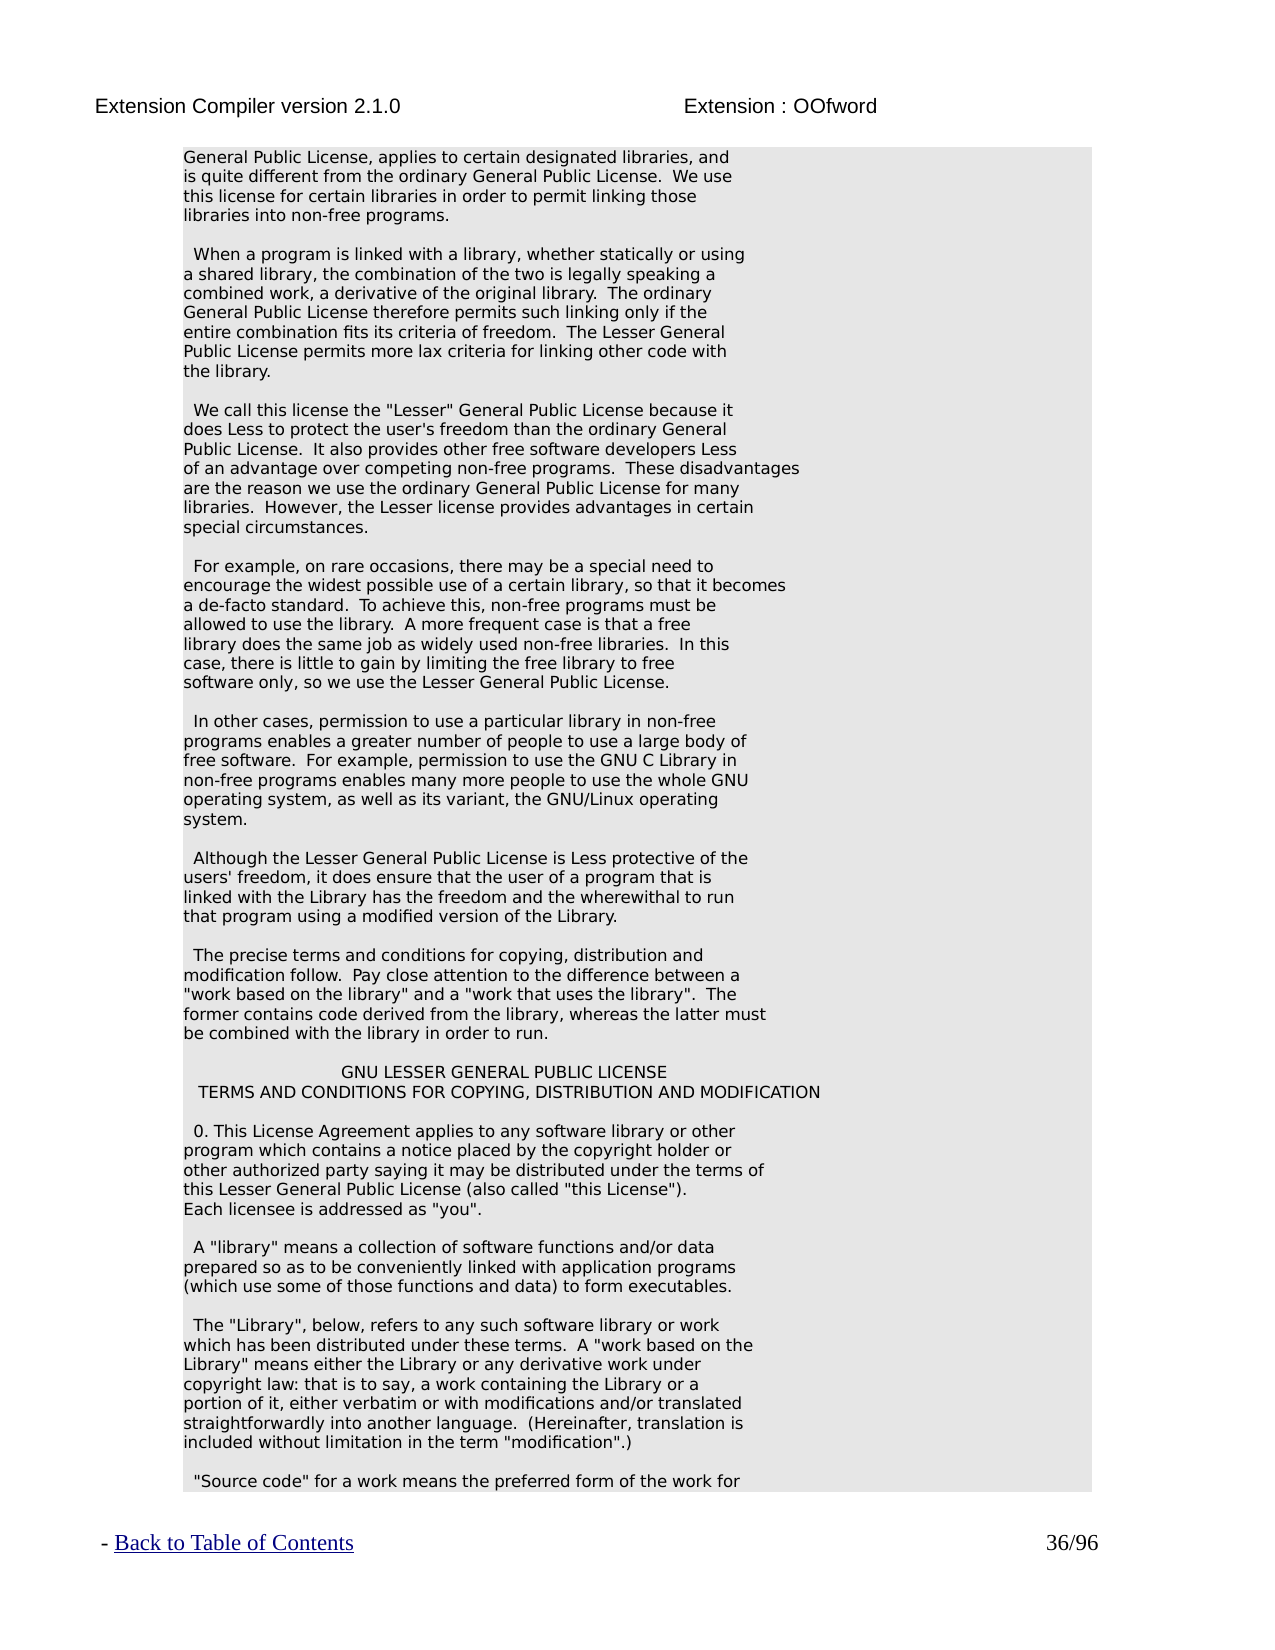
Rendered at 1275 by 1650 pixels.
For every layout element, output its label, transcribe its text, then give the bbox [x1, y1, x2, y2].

text General Public License therefore permits such linking only if the [183, 303, 1092, 323]
text A "library" means a collection of software functions and/or data [183, 1238, 1092, 1258]
text Although the Lesser General Public License is Less protective of the [183, 849, 1092, 868]
text "Source code" for a work means the preferred form of the work for [183, 1472, 1092, 1492]
text (which use some of those functions and data) to form executables. [183, 1277, 1092, 1297]
text modification follow. Pay close attention to the difference between a [183, 966, 1092, 985]
text this Lesser General Public License (also called "this License"). [183, 1180, 1092, 1199]
text straightforwardly into another language. (Hereinafter, translation is [183, 1414, 1092, 1433]
text linked with the Library has the freedom and the wherewithal to run [183, 888, 1092, 907]
text this license for certain libraries in order to permit linking those [183, 186, 1092, 206]
text entire combination fits its criteria of freedom. The Lesser General [183, 323, 1092, 342]
text a de-facto standard. To achieve this, non-free programs must be [183, 596, 1092, 615]
text non-free programs enables many more people to use the whole GNU [183, 771, 1092, 790]
text TERMS AND CONDITIONS FOR COPYING, DISTRIBUTION AND MODIFICATION [183, 1082, 1092, 1102]
text that program using a modified version of the Library. [183, 907, 1092, 927]
text former contains code derived from the library, whereas the latter must [183, 1004, 1092, 1024]
text library does the same job as widely used non-free libraries. In this [183, 634, 1092, 654]
text which has been distributed under these terms. A "work based on the [183, 1336, 1092, 1355]
text libraries. However, the Lesser license provides advantages in certain [183, 498, 1092, 518]
text combined work, a derivative of the original library. The ordinary [183, 284, 1092, 303]
text In other cases, permission to use a particular library in non-free [183, 712, 1092, 732]
text operating system, as well as its variant, the GNU/Linux operating [183, 790, 1092, 810]
text included without limitation in the term "modification".) [183, 1433, 1092, 1453]
text other authorized party saying it may be distributed under the terms of [183, 1160, 1092, 1180]
text special circumstances. [183, 518, 1092, 537]
text case, there is little to gain by limiting the free library to free [183, 654, 1092, 673]
text does Less to protect the user's freedom than the ordinary General [183, 420, 1092, 440]
text Public License permits more lax criteria for linking other code with [183, 342, 1092, 362]
text The "Library", below, refers to any such software library or work [183, 1316, 1092, 1336]
text are the reason we use the ordinary General Public License for many [183, 479, 1092, 498]
text of an advantage over competing non-free programs. These disadvantages [183, 459, 1092, 479]
text 0. This License Agreement applies to any software library or other [183, 1121, 1092, 1141]
text Each licensee is addressed as "you". [183, 1199, 1092, 1219]
text encourage the widest possible use of a certain library, so that it becomes [183, 576, 1092, 596]
text be combined with the library in order to run. [183, 1024, 1092, 1043]
text free software. For example, permission to use the GNU C Library in [183, 751, 1092, 771]
text General Public License, applies to certain designated libraries, and [183, 147, 1092, 167]
text GNU LESSER GENERAL PUBLIC LICENSE [183, 1063, 1092, 1082]
text a shared library, the combination of the two is legally speaking a [183, 264, 1092, 284]
text the library. [183, 362, 1092, 381]
text allowed to use the library. A more frequent case is that a free [183, 615, 1092, 634]
text Public License. It also provides other free software developers Less [183, 440, 1092, 459]
text For example, on rare occasions, there may be a special need to [183, 557, 1092, 576]
text program which contains a notice placed by the copyright holder or [183, 1141, 1092, 1160]
text We call this license the "Lesser" General Public License because it [183, 401, 1092, 420]
text The precise terms and conditions for copying, distribution and [183, 946, 1092, 966]
text is quite different from the ordinary General Public License. We use [183, 167, 1092, 186]
text prepared so as to be conveniently linked with application programs [183, 1258, 1092, 1277]
text portion of it, either verbatim or with modifications and/or translated [183, 1394, 1092, 1414]
text programs enables a greater number of people to use a large body of [183, 732, 1092, 751]
text users' freedom, it does ensure that the user of a program that is [183, 868, 1092, 888]
text When a program is linked with a library, whether statically or using [183, 245, 1092, 264]
text copyright law: that is to say, a work containing the Library or a [183, 1375, 1092, 1394]
text software only, so we use the Lesser General Public License. [183, 673, 1092, 693]
text libraries into non-free programs. [183, 206, 1092, 225]
text system. [183, 810, 1092, 829]
text Library" means either the Library or any derivative work under [183, 1355, 1092, 1375]
text "work based on the library" and a "work that uses the library". The [183, 985, 1092, 1004]
